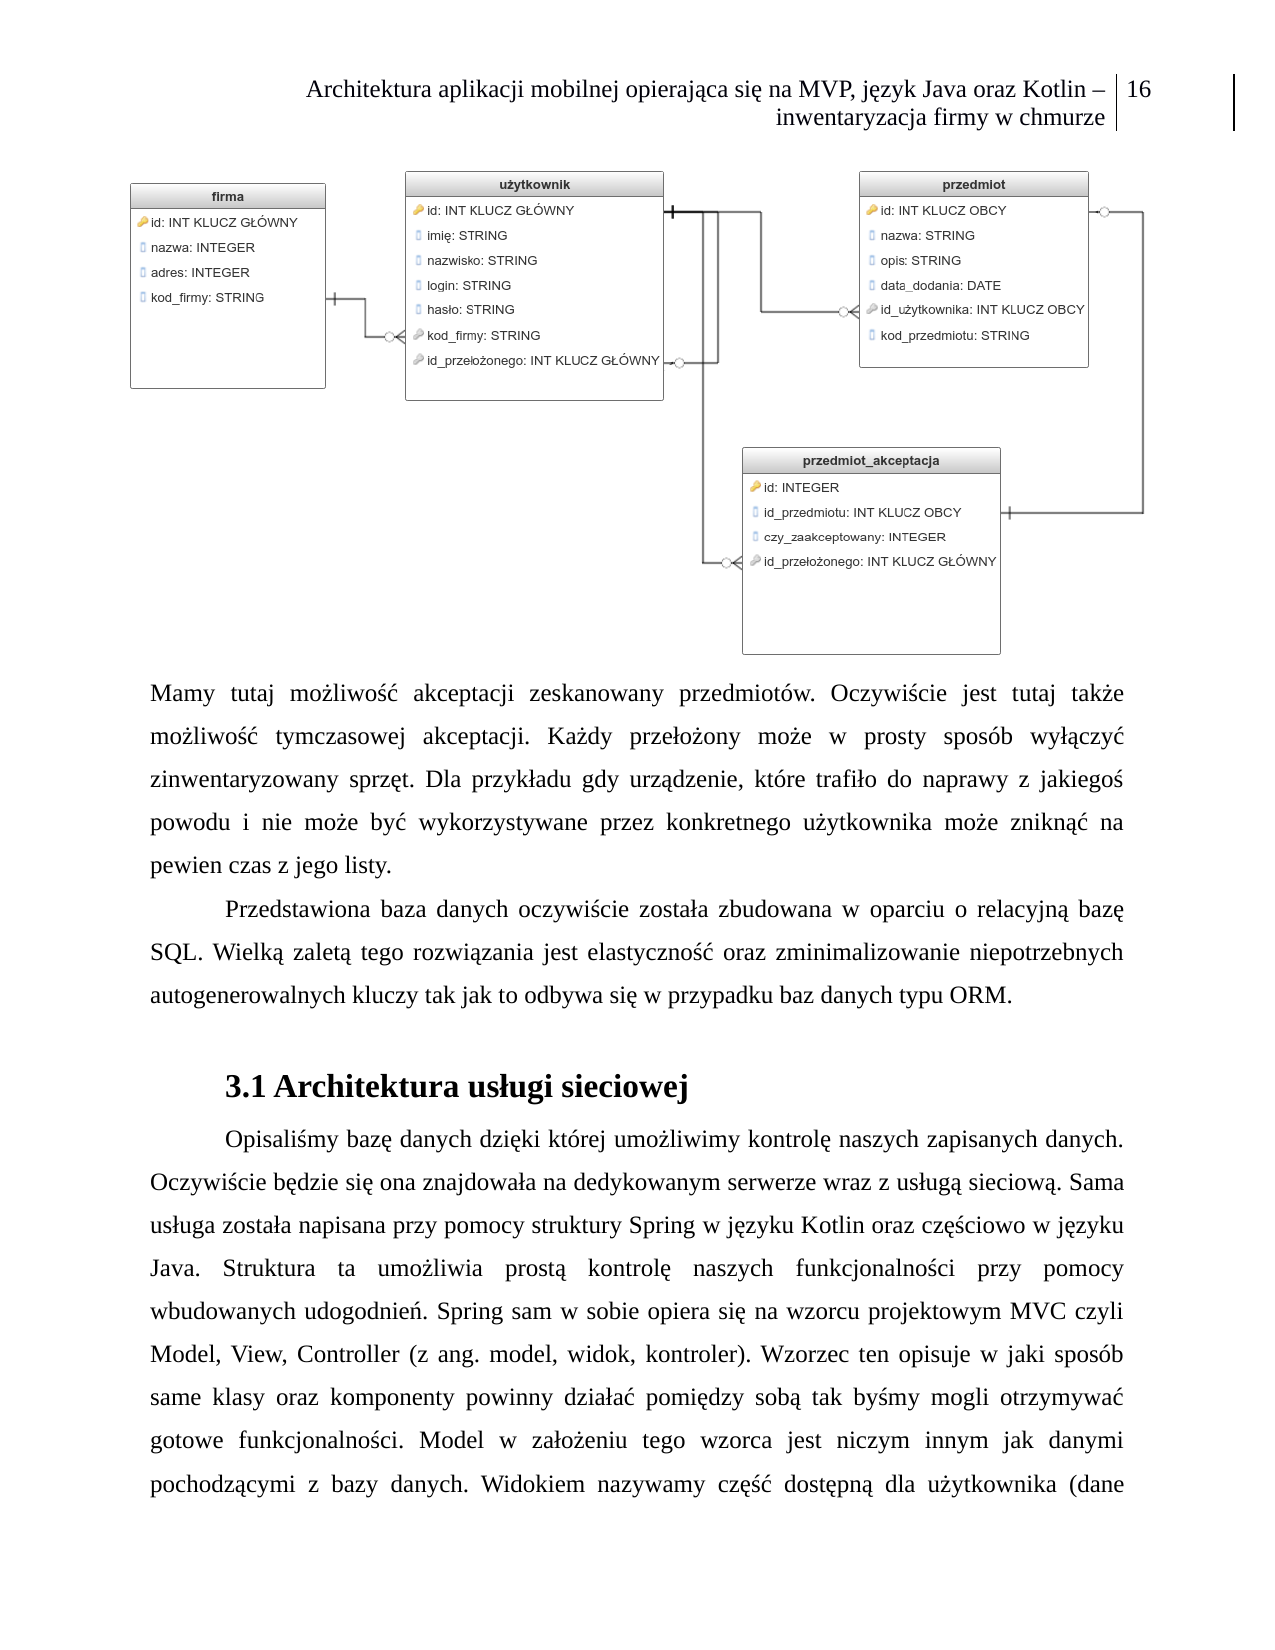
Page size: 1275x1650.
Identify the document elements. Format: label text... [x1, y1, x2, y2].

text 3.1 Architektura usługi sieciowej [150, 1066, 1125, 1104]
picture [40, 168, 1229, 664]
text Opisaliśmy bazę danych dzięki której umożliwimy kontrolę naszych zapisanych danych. Oczywiście będzie się ona znajdowała na dedykowanym serwerze wraz z usługą sieciową. Sama usługa została napisana przy pomocy struktury Spring w języku Kotlin oraz częściowo w języku Java. Struktura ta umożliwia prostą kontrolę naszych funkcjonalności przy pomocy wbudowanych udogodnień. Spring sam w sobie opiera się na wzorcu projektowym MVC czyli Model, View, Controller (z ang. model, widok, kontroler). Wzorzec ten opisuje w jaki sposób same klasy oraz komponenty powinny działać pomiędzy sobą tak byśmy mogli otrzymywać gotowe funkcjonalności. Model w założeniu tego wzorca jest niczym innym jak danymi pochodzącymi z bazy danych. Widokiem nazywamy część dostępną dla użytkownika (dane [150, 1124, 1125, 1497]
text [150, 160, 1125, 168]
text Przedstawiona baza danych oczywiście została zbudowana w oparciu o relacyjną bazę SQL. Wielką zaletą tego rozwiązania jest elastyczność oraz zminimalizowanie niepotrzebnych autogenerowalnych kluczy tak jak to odbywa się w przypadku baz danych typu ORM. [150, 894, 1125, 1009]
text Mamy tutaj możliwość akceptacji zeskanowany przedmiotów. Oczywiście jest tutaj także możliwość tymczasowej akceptacji. Każdy przełożony może w prosty sposób wyłączyć zinwentaryzowany sprzęt. Dla przykładu gdy urządzenie, które trafiło do naprawy z jakiegoś powodu i nie może być wykorzystywane przez konkretnego użytkownika może zniknąć na pewien czas z jego listy. [150, 664, 1125, 879]
